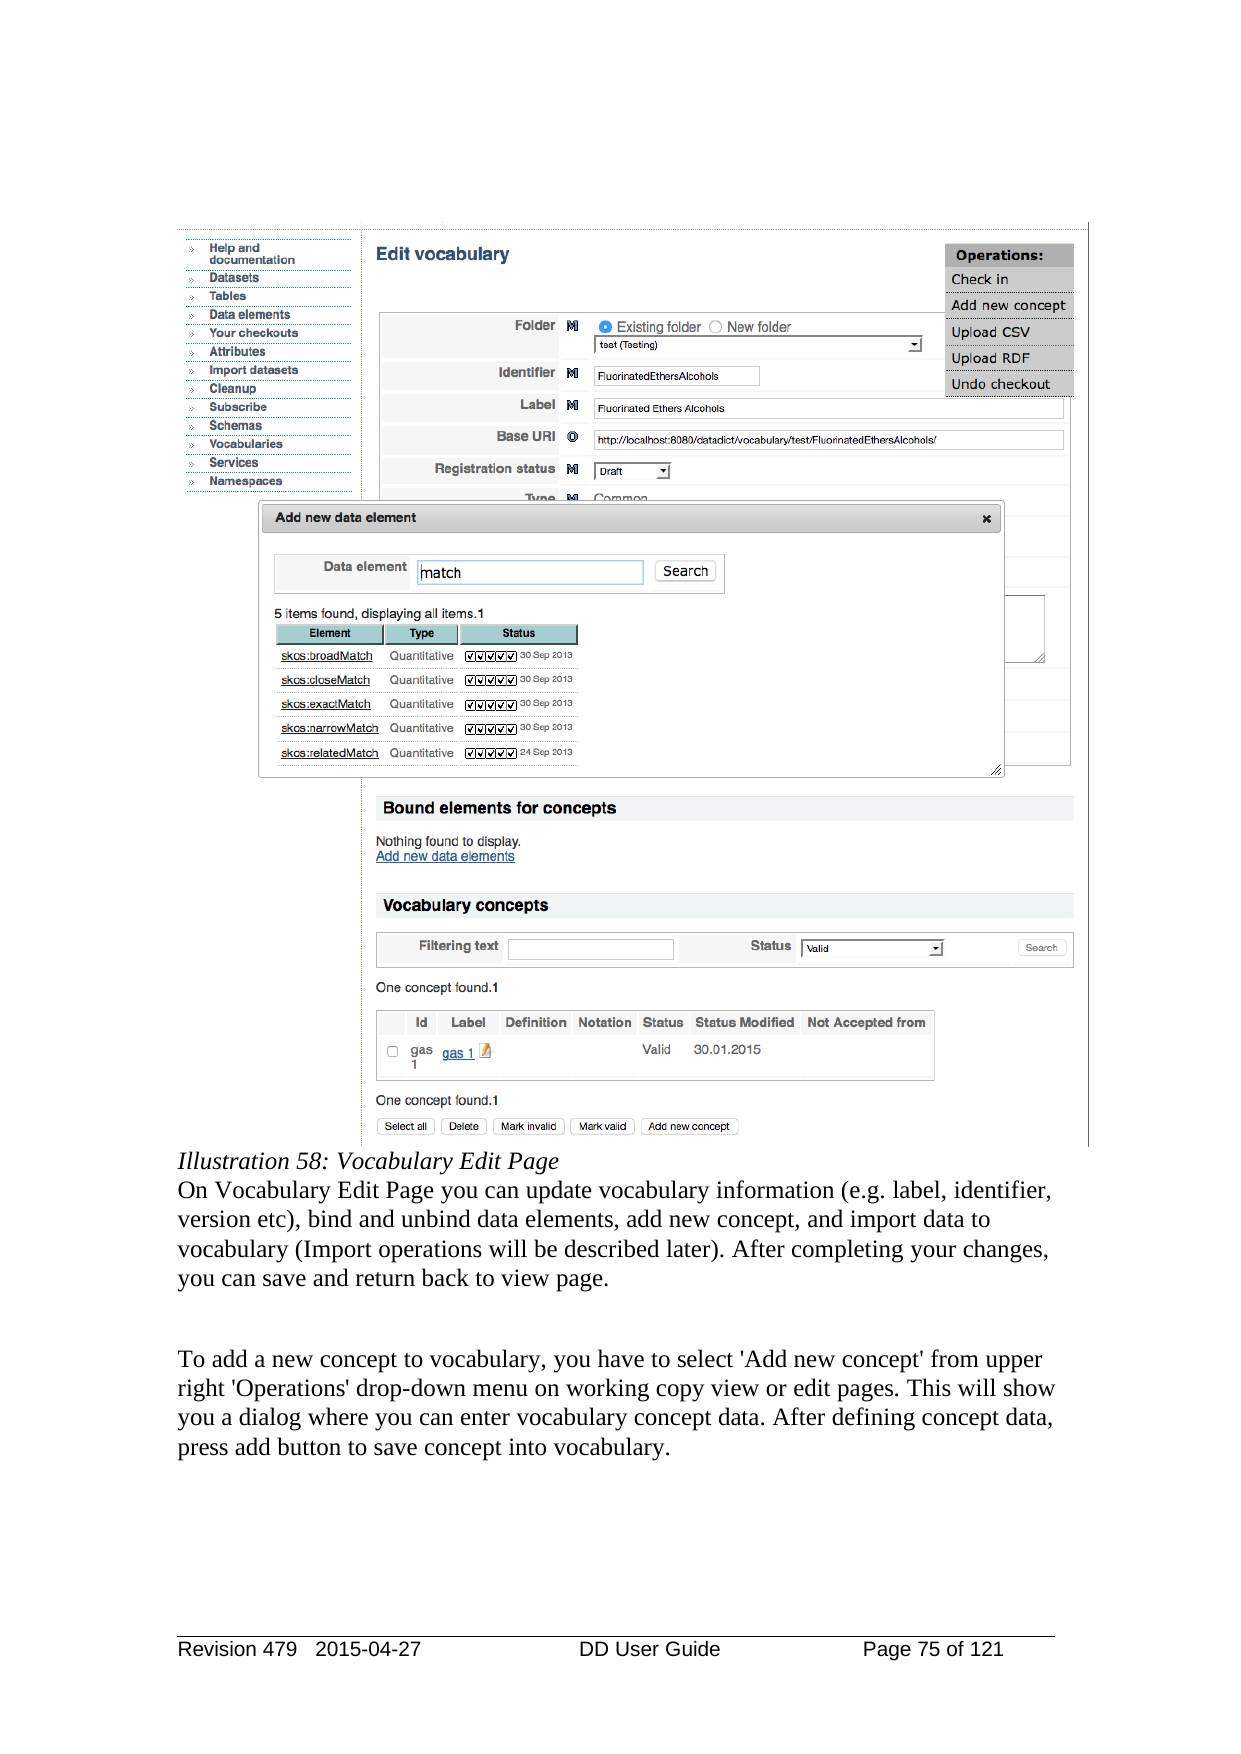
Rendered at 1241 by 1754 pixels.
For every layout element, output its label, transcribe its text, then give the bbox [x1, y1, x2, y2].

text Illustration 58: Vocabulary Edit Page [177, 1147, 1092, 1175]
text To add a new concept to vocabulary, you have to select 'Add new concept' from upper right 'Operations' drop-down menu on working copy view or edit pages. This will show you a dialog where you can enter vocabulary concept data. After defining concept data, press add button to save concept into vocabulary. [177, 1344, 1092, 1460]
text On Vocabulary Edit Page you can update vocabulary information (e.g. label, identifier, version etc), bind and unbind data elements, add new concept, and import data to vocabulary (Import operations will be described later). After completing your changes, you can save and return back to view page. [177, 1175, 1092, 1292]
picture [177, 222, 1093, 1147]
